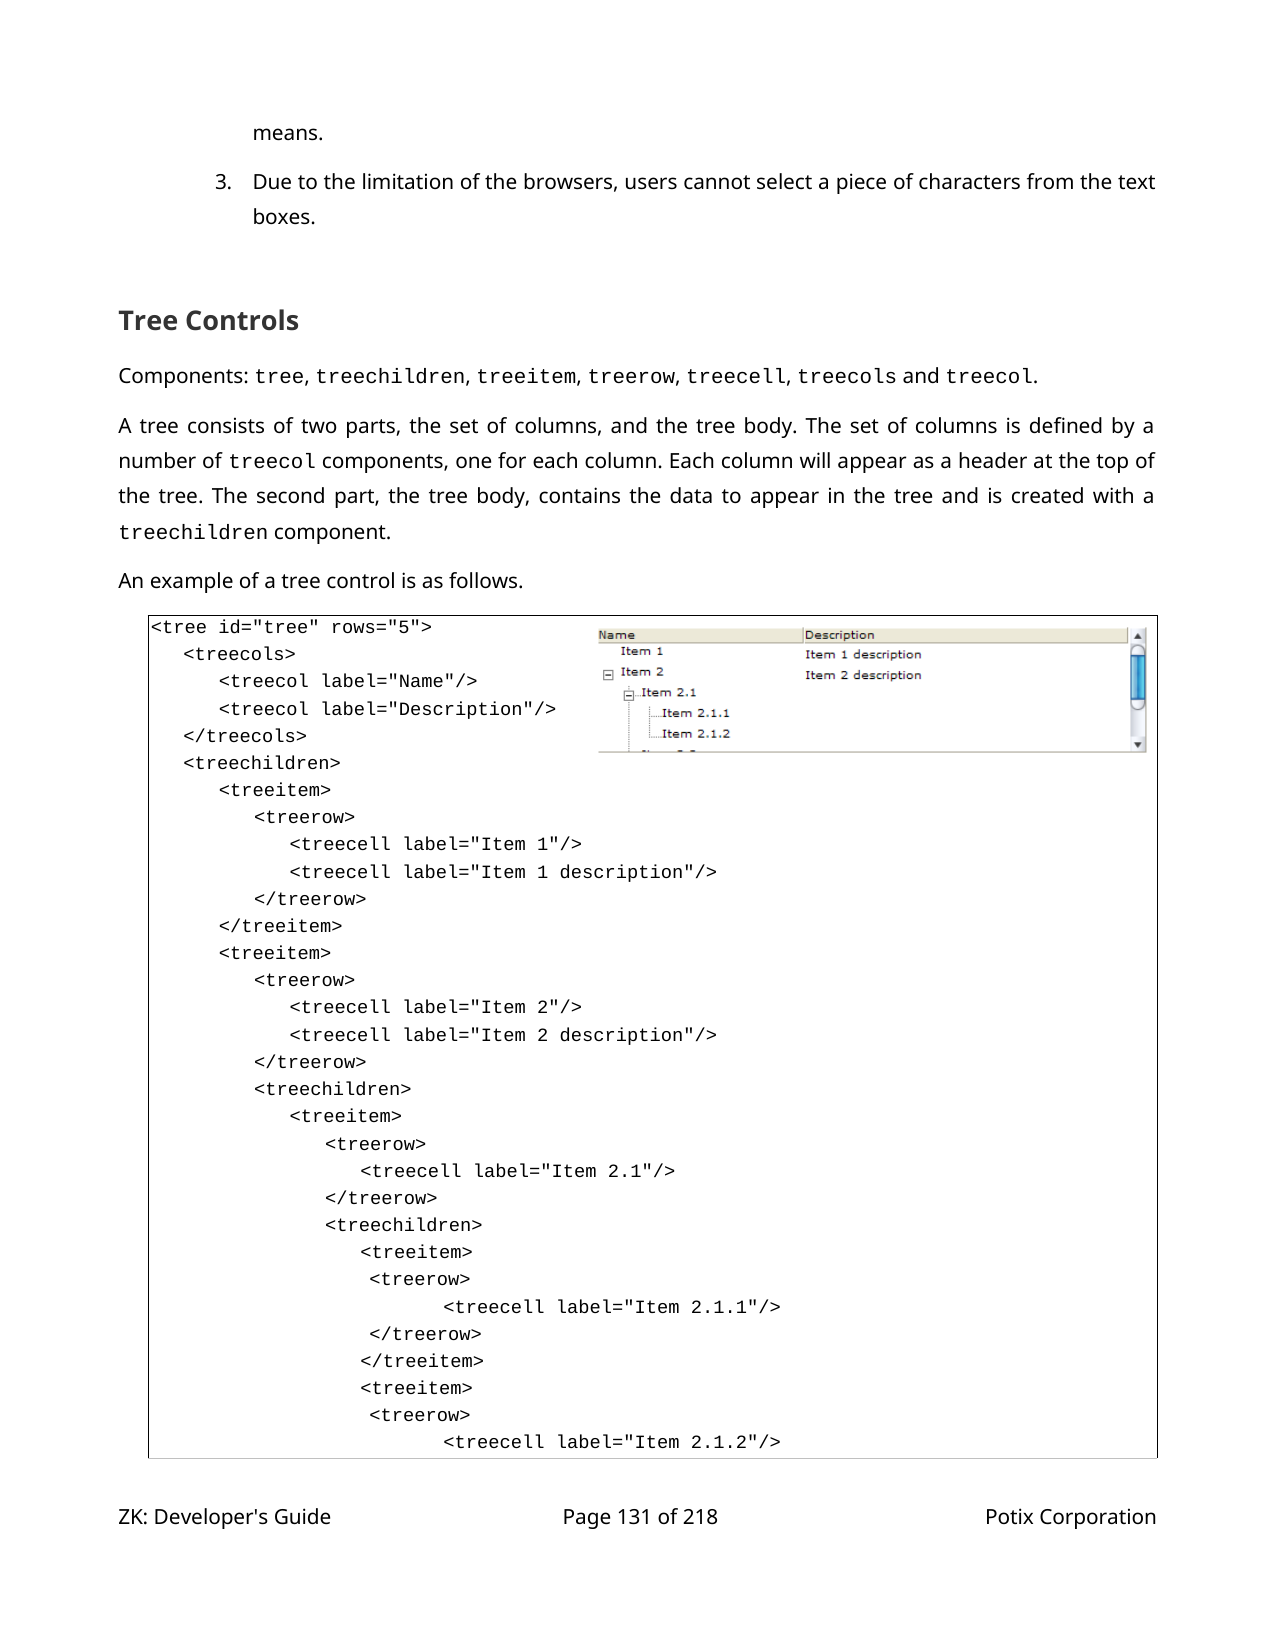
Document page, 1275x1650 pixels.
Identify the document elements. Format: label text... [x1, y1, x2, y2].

text <treerow> [149, 805, 1157, 829]
text A tree consists of two parts, the set of columns, and the tree body. The set of columns is defined by a number of treecol components, one for each column. Each column will appear as a header at the top of the tree. The second part, the tree body, contains the data to appear in the tree and is created with a treechildren component. [118, 411, 1157, 545]
text </treerow> [149, 1186, 1157, 1210]
text <treecell label="Item 1 description"/> [149, 859, 1157, 884]
text <treecell label="Item 2.1.1"/> [149, 1294, 1157, 1319]
text <treerow> [149, 1131, 1157, 1156]
text Components: tree, treechildren, treeitem, treerow, treecell, treecols and treecol. [118, 362, 1157, 390]
text <treerow> [149, 1403, 1157, 1427]
text <treeitem> [149, 1376, 1157, 1400]
text <treecol label="Name"/> [149, 669, 594, 693]
text <treeitem> [149, 1104, 1157, 1128]
text <treecell label="Item 2.1.2"/> [149, 1430, 1157, 1458]
text <treecell label="Item 2 description"/> [149, 1023, 1157, 1047]
text <treecell label="Item 1"/> [149, 832, 1157, 857]
text <treechildren> [149, 1213, 1157, 1237]
text <treerow> [149, 968, 1157, 992]
text <treechildren> [149, 1077, 1157, 1101]
text <treerow> [149, 1267, 1157, 1292]
text <treecell label="Item 2.1"/> [149, 1158, 1157, 1183]
text <tree id="tree" rows="5"> [149, 616, 1157, 639]
text <treecol label="Description"/> [149, 696, 594, 721]
text <treecell label="Item 2"/> [149, 995, 1157, 1020]
text <treechildren> [149, 751, 1157, 775]
subtitle Tree Controls [118, 301, 1157, 338]
text </treeitem> [149, 1349, 1157, 1373]
text <treeitem> [149, 941, 1157, 965]
text <treeitem> [149, 778, 1157, 802]
text </treecols> [149, 723, 594, 748]
text </treeitem> [149, 914, 1157, 938]
text <treeitem> [149, 1240, 1157, 1264]
text <treecols> [149, 642, 594, 666]
text </treerow> [149, 1050, 1157, 1074]
text </treerow> [149, 887, 1157, 911]
list means. [215, 118, 1157, 146]
text </treerow> [149, 1322, 1157, 1346]
list Due to the limitation of the browsers, users cannot select a piece of characters from the text boxes. [215, 167, 1157, 230]
picture [594, 624, 1150, 755]
text An example of a tree control is as follows. [118, 566, 1157, 594]
